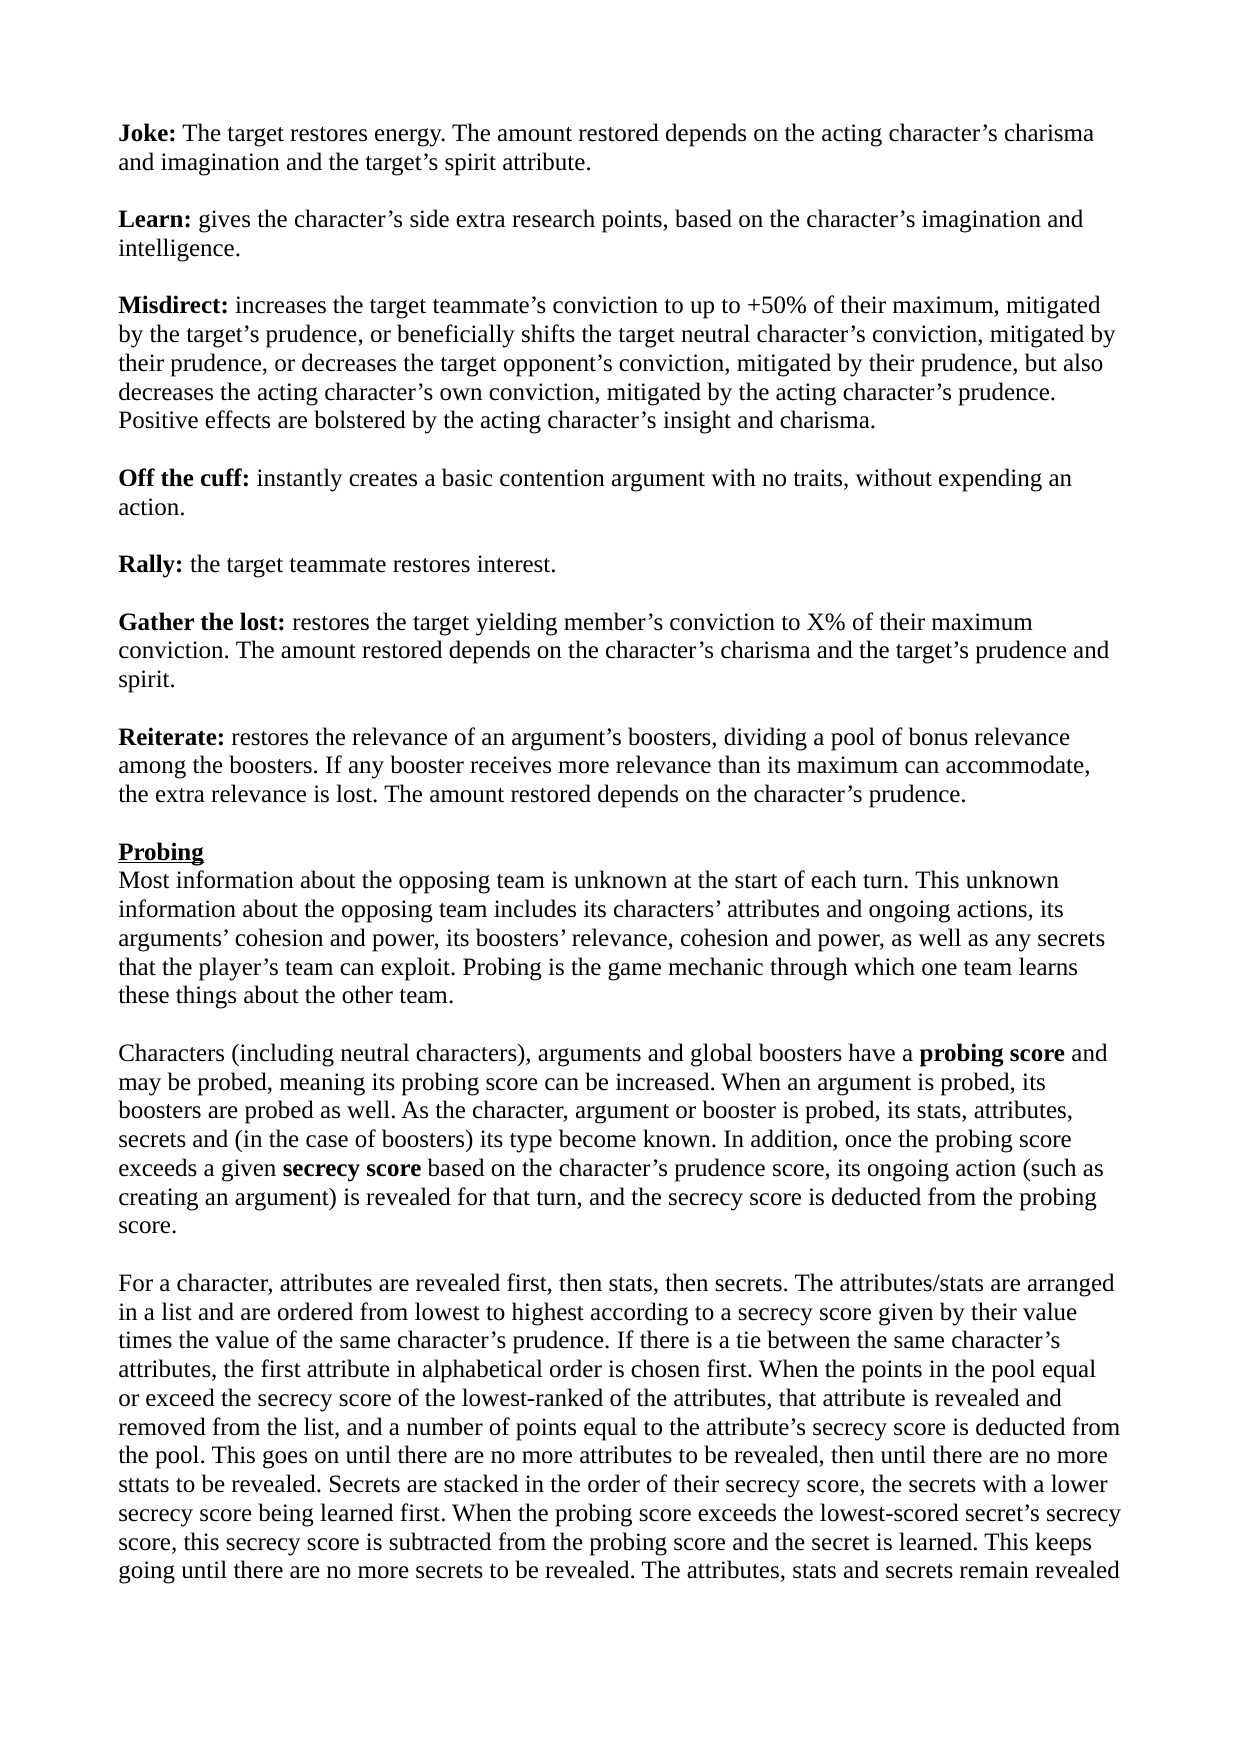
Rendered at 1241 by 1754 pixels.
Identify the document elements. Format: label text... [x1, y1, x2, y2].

text Joke: The target restores energy. The amount restored depends on the acting character’s charisma and imagination and the target’s spirit attribute. [118, 118, 1122, 176]
text Reiterate: restores the relevance of an argument’s boosters, dividing a pool of bonus relevance among the boosters. If any booster receives more relevance than its maximum can accommodate, the extra relevance is lost. The amount restored depends on the character’s prudence. [118, 722, 1122, 808]
text Rally: the target teammate restores interest. [118, 549, 1122, 578]
text Gather the lost: restores the target yielding member’s conviction to X% of their maximum conviction. The amount restored depends on the character’s charisma and the target’s prudence and spirit. [118, 607, 1122, 693]
text Probing [118, 837, 1122, 866]
text Most information about the opposing team is unknown at the start of each turn. This unknown information about the opposing team includes its characters’ attributes and ongoing actions, its arguments’ cohesion and power, its boosters’ relevance, cohesion and power, as well as any secrets that the player’s team can exploit. Probing is the game mechanic through which one team learns these things about the other team. [118, 866, 1122, 1009]
text Off the cuff: instantly creates a basic contention argument with no traits, without expending an action. [118, 463, 1122, 521]
text For a character, attributes are revealed first, then stats, then secrets. The attributes/stats are arranged in a list and are ordered from lowest to highest according to a secrecy score given by their value times the value of the same character’s prudence. If there is a tie between the same character’s attributes, the first attribute in alphabetical order is chosen first. When the points in the pool equal or exceed the secrecy score of the lowest-ranked of the attributes, that attribute is revealed and removed from the list, and a number of points equal to the attribute’s secrecy score is deducted from the pool. This goes on until there are no more attributes to be revealed, then until there are no more sttats to be revealed. Secrets are stacked in the order of their secrecy score, the secrets with a lower secrecy score being learned first. When the probing score exceeds the lowest-scored secret’s secrecy score, this secrecy score is subtracted from the probing score and the secret is learned. This keeps going until there are no more secrets to be revealed. The attributes, stats and secrets remain revealed [118, 1268, 1122, 1584]
text Characters (including neutral characters), arguments and global boosters have a probing score and may be probed, meaning its probing score can be increased. When an argument is probed, its boosters are probed as well. As the character, argument or booster is probed, its stats, attributes, secrets and (in the case of boosters) its type become known. In addition, once the probing score exceeds a given secrecy score based on the character’s prudence score, its ongoing action (such as creating an argument) is revealed for that turn, and the secrecy score is deducted from the probing score. [118, 1038, 1122, 1239]
text Misdirect: increases the target teammate’s conviction to up to +50% of their maximum, mitigated by the target’s prudence, or beneficially shifts the target neutral character’s conviction, mitigated by their prudence, or decreases the target opponent’s conviction, mitigated by their prudence, but also decreases the acting character’s own conviction, mitigated by the acting character’s prudence. Positive effects are bolstered by the acting character’s insight and charisma. [118, 291, 1122, 434]
text Learn: gives the character’s side extra research points, based on the character’s imagination and intelligence. [118, 204, 1122, 262]
